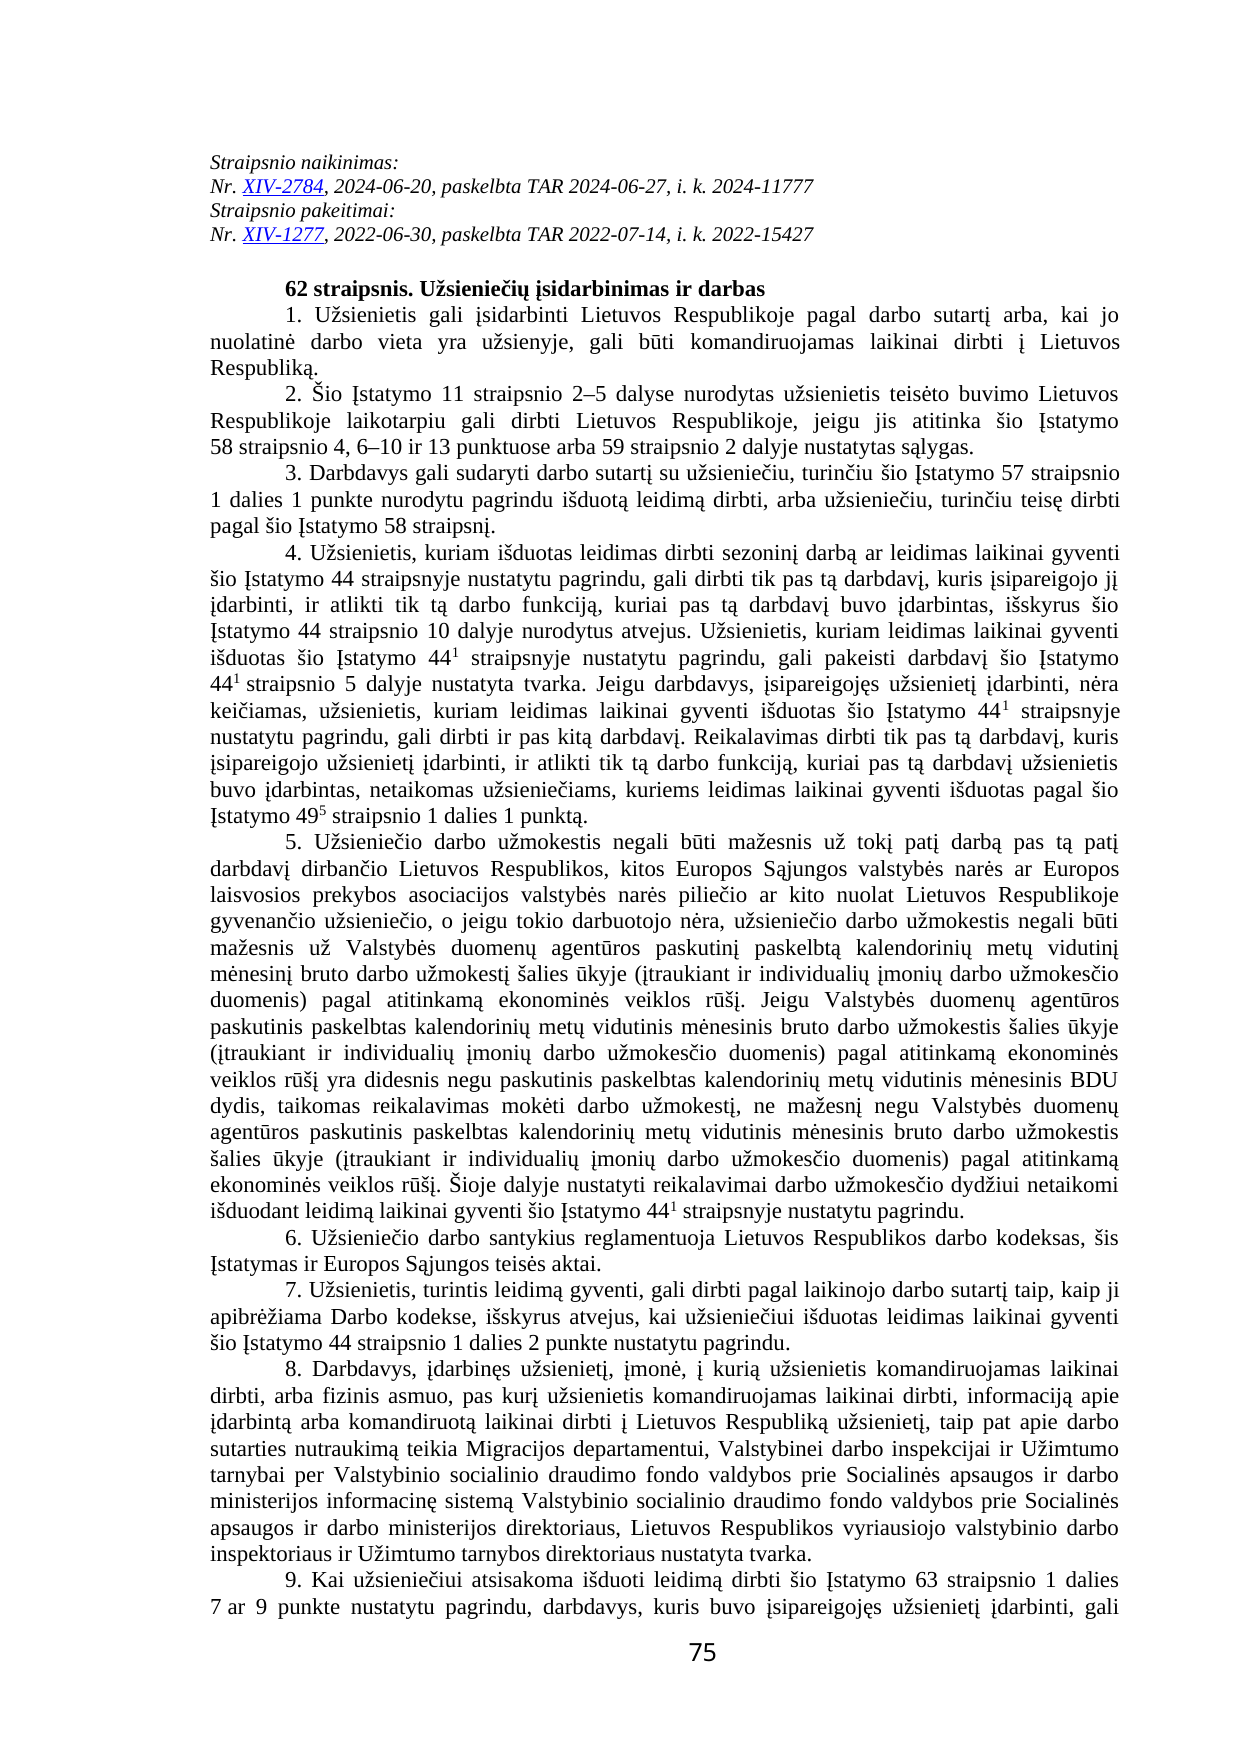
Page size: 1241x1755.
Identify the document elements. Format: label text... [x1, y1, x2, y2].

text 9. Kai užsieniečiui atsisakoma išduoti leidimą dirbti šio Įstatymo 63 straipsnio 1 dalies 7 ar 9 punkte nustatytu pagrindu, darbdavys, kuris buvo įsipareigojęs užsienietį įdarbinti, gali [210, 1566, 1120, 1619]
text 6. Užsieniečio darbo santykius reglamentuoja Lietuvos Respublikos darbo kodeksas, šis Įstatymas ir Europos Sąjungos teisės aktai. [210, 1224, 1120, 1276]
text Nr. XIV-1277, 2022-06-30, paskelbta TAR 2022-07-14, i. k. 2022-15427 [210, 222, 1120, 246]
text 7. Užsienietis, turintis leidimą gyventi, gali dirbti pagal laikinojo darbo sutartį taip, kaip ji apibrėžiama Darbo kodekse, išskyrus atvejus, kai užsieniečiui išduotas leidimas laikinai gyventi šio Įstatymo 44 straipsnio 1 dalies 2 punkte nustatytu pagrindu. [210, 1276, 1120, 1356]
text 1. Užsienietis gali įsidarbinti Lietuvos Respublikoje pagal darbo sutartį arba, kai jo nuolatinė darbo vieta yra užsienyje, gali būti komandiruojamas laikinai dirbti į Lietuvos Respubliką. [210, 301, 1120, 380]
text Straipsnio pakeitimai: [210, 198, 1120, 222]
text 8. Darbdavys, įdarbinęs užsienietį, įmonė, į kurią užsienietis komandiruojamas laikinai dirbti, arba fizinis asmuo, pas kurį užsienietis komandiruojamas laikinai dirbti, informaciją apie įdarbintą arba komandiruotą laikinai dirbti į Lietuvos Respubliką užsienietį, taip pat apie darbo sutarties nutraukimą teikia Migracijos departamentui, Valstybinei darbo inspekcijai ir Užimtumo tarnybai per Valstybinio socialinio draudimo fondo valdybos prie Socialinės apsaugos ir darbo ministerijos informacinę sistemą Valstybinio socialinio draudimo fondo valdybos prie Socialinės apsaugos ir darbo ministerijos direktoriaus, Lietuvos Respublikos vyriausiojo valstybinio darbo inspektoriaus ir Užimtumo tarnybos direktoriaus nustatyta tvarka. [210, 1356, 1120, 1566]
text 62 straipsnis. Užsieniečių įsidarbinimas ir darbas [210, 275, 1120, 301]
text Straipsnio naikinimas: [210, 150, 1120, 174]
text 4. Užsienietis, kuriam išduotas leidimas dirbti sezoninį darbą ar leidimas laikinai gyventi šio Įstatymo 44 straipsnyje nustatytu pagrindu, gali dirbti tik pas tą darbdavį, kuris įsipareigojo jį įdarbinti, ir atlikti tik tą darbo funkciją, kuriai pas tą darbdavį buvo įdarbintas, išskyrus šio Įstatymo 44 straipsnio 10 dalyje nurodytus atvejus. Užsienietis, kuriam leidimas laikinai gyventi išduotas šio Įstatymo 441 straipsnyje nustatytu pagrindu, gali pakeisti darbdavį šio Įstatymo 441 straipsnio 5 dalyje nustatyta tvarka. Jeigu darbdavys, įsipareigojęs užsienietį įdarbinti, nėra keičiamas, užsienietis, kuriam leidimas laikinai gyventi išduotas šio Įstatymo 441 straipsnyje nustatytu pagrindu, gali dirbti ir pas kitą darbdavį. Reikalavimas dirbti tik pas tą darbdavį, kuris įsipareigojo užsienietį įdarbinti, ir atlikti tik tą darbo funkciją, kuriai pas tą darbdavį užsienietis buvo įdarbintas, netaikomas užsieniečiams, kuriems leidimas laikinai gyventi išduotas pagal šio Įstatymo 495 straipsnio 1 dalies 1 punktą. [210, 538, 1120, 828]
text 5. Užsieniečio darbo užmokestis negali būti mažesnis už tokį patį darbą pas tą patį darbdavį dirbančio Lietuvos Respublikos, kitos Europos Sąjungos valstybės narės ar Europos laisvosios prekybos asociacijos valstybės narės piliečio ar kito nuolat Lietuvos Respublikoje gyvenančio užsieniečio, o jeigu tokio darbuotojo nėra, užsieniečio darbo užmokestis negali būti mažesnis už Valstybės duomenų agentūros paskutinį paskelbtą kalendorinių metų vidutinį mėnesinį bruto darbo užmokestį šalies ūkyje (įtraukiant ir individualių įmonių darbo užmokesčio duomenis) pagal atitinkamą ekonominės veiklos rūšį. Jeigu Valstybės duomenų agentūros paskutinis paskelbtas kalendorinių metų vidutinis mėnesinis bruto darbo užmokestis šalies ūkyje (įtraukiant ir individualių įmonių darbo užmokesčio duomenis) pagal atitinkamą ekonominės veiklos rūšį yra didesnis negu paskutinis paskelbtas kalendorinių metų vidutinis mėnesinis BDU dydis, taikomas reikalavimas mokėti darbo užmokestį, ne mažesnį negu Valstybės duomenų agentūros paskutinis paskelbtas kalendorinių metų vidutinis mėnesinis bruto darbo užmokestis šalies ūkyje (įtraukiant ir individualių įmonių darbo užmokesčio duomenis) pagal atitinkamą ekonominės veiklos rūšį. Šioje dalyje nustatyti reikalavimai darbo užmokesčio dydžiui netaikomi išduodant leidimą laikinai gyventi šio Įstatymo 441 straipsnyje nustatytu pagrindu. [210, 828, 1120, 1224]
text 2. Šio Įstatymo 11 straipsnio 2–5 dalyse nurodytas užsienietis teisėto buvimo Lietuvos Respublikoje laikotarpiu gali dirbti Lietuvos Respublikoje, jeigu jis atitinka šio Įstatymo 58 straipsnio 4, 6–10 ir 13 punktuose arba 59 straipsnio 2 dalyje nustatytas sąlygas. [210, 380, 1120, 459]
text 3. Darbdavys gali sudaryti darbo sutartį su užsieniečiu, turinčiu šio Įstatymo 57 straipsnio 1 dalies 1 punkte nurodytu pagrindu išduotą leidimą dirbti, arba užsieniečiu, turinčiu teisę dirbti pagal šio Įstatymo 58 straipsnį. [210, 459, 1120, 538]
text Nr. XIV-2784, 2024-06-20, paskelbta TAR 2024-06-27, i. k. 2024-11777 [210, 174, 1120, 198]
